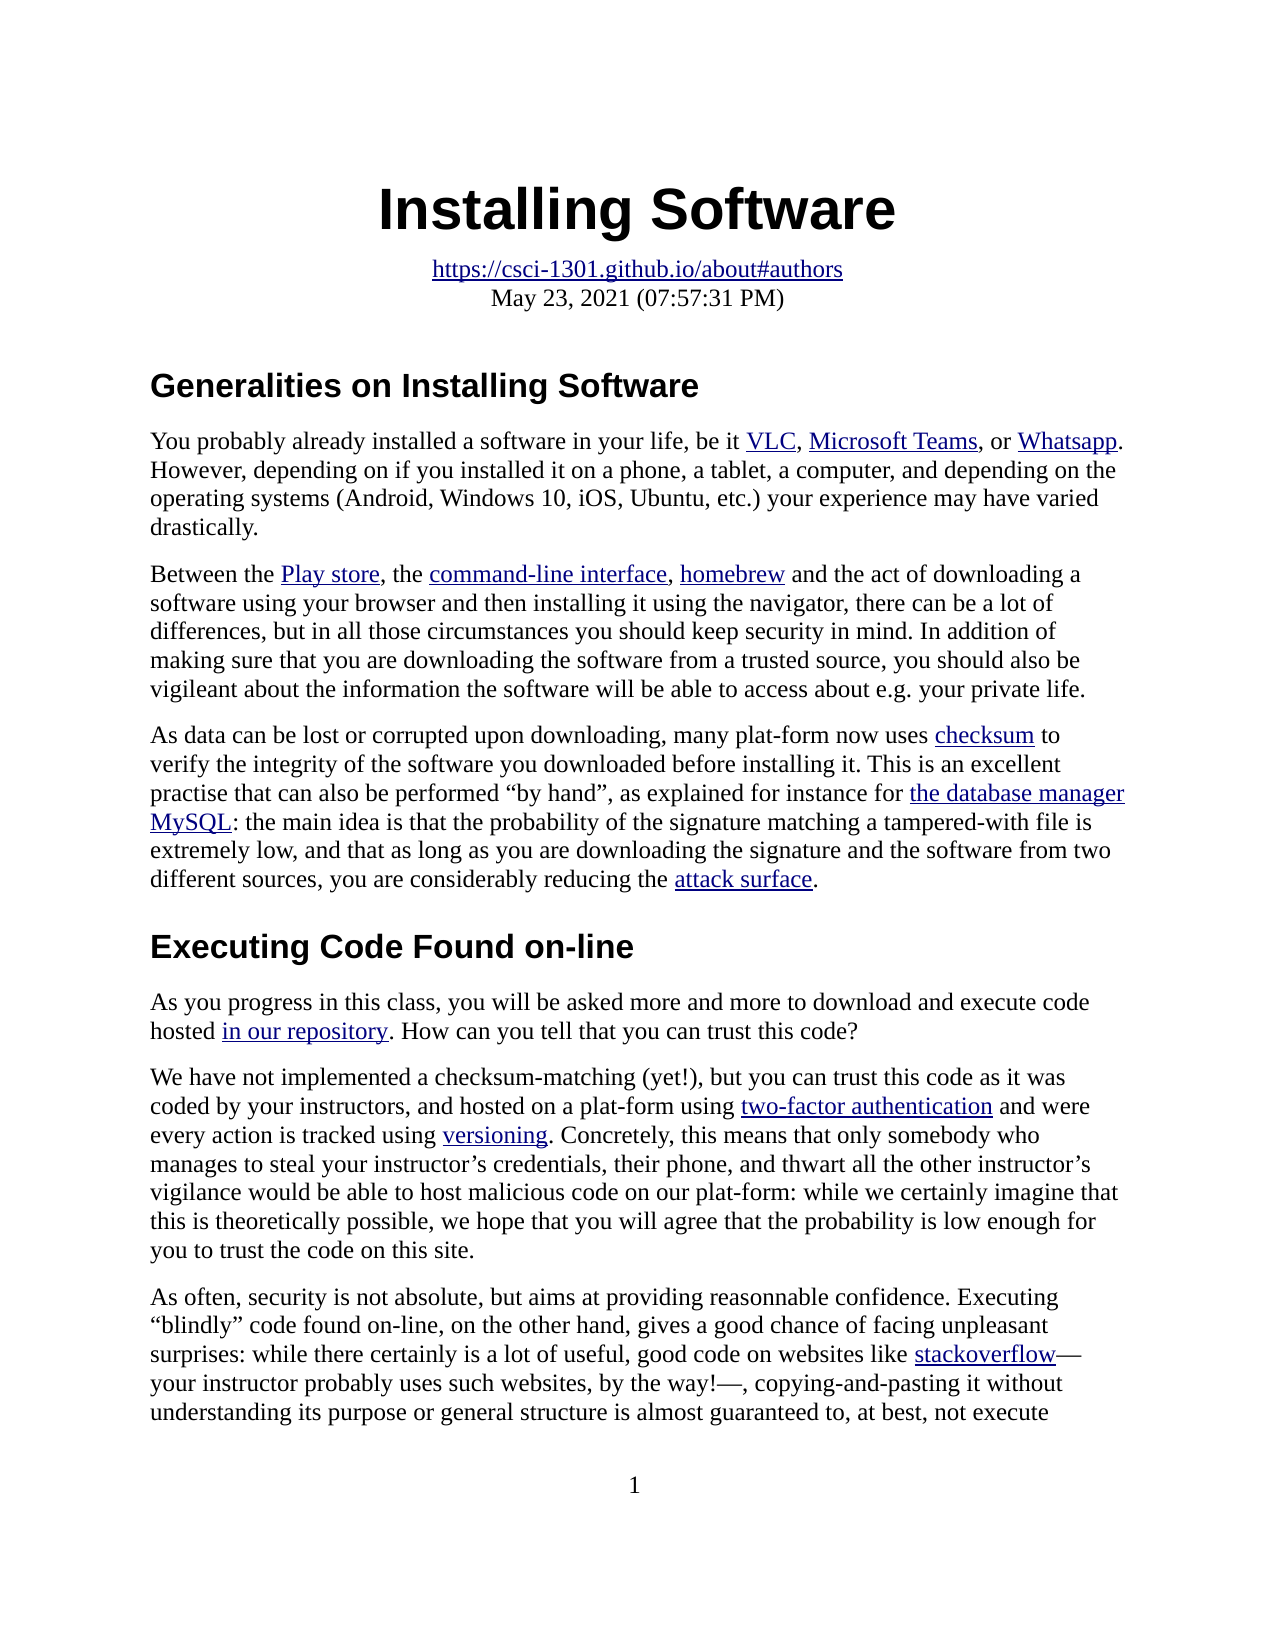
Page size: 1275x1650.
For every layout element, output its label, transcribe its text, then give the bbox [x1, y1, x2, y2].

text Between the Play store, the command-line interface, homebrew and the act of downloading a software using your browser and then installing it using the navigator, there can be a lot of differences, but in all those circumstances you should keep security in mind. In addition of making sure that you are downloading the software from a trusted source, you should also be vigileant about the information the software will be able to access about e.g. your private life. [150, 559, 1125, 703]
text You probably already installed a software in your life, be it VLC, Microsoft Teams, or Whatsapp. However, depending on if you installed it on a phone, a tablet, a computer, and depending on the operating systems (Android, Windows 10, iOS, Ubuntu, etc.) your experience may have varied drastically. [150, 426, 1125, 541]
subtitle Executing Code Found on-line [150, 927, 1125, 966]
text As you progress in this class, you will be asked more and more to download and execute code hosted in our repository. How can you tell that you can trust this code? [150, 987, 1125, 1044]
text As often, security is not absolute, but aims at providing reasonnable confidence. Executing “blindly” code found on-line, on the other hand, gives a good chance of facing unpleasant surprises: while there certainly is a lot of useful, good code on websites like stackoverflow—your instructor probably uses such websites, by the way!—, copying-and-pasting it without understanding its purpose or general structure is almost guaranteed to, at best, not execute [150, 1282, 1125, 1425]
subtitle Generalities on Installing Software [150, 366, 1125, 404]
text As data can be lost or corrupted upon downloading, many plat-form now uses checksum to verify the integrity of the software you downloaded before installing it. This is an excellent practise that can also be performed “by hand”, as explained for instance for the database manager MySQL: the main idea is that the probability of the signature matching a tampered-with file is extremely low, and that as long as you are downloading the signature and the software from two different sources, you are considerably reducing the attack surface. [150, 721, 1125, 893]
title Installing Software [150, 175, 1125, 242]
text We have not implemented a checksum-matching (yet!), but you can trust this code as it was coded by your instructors, and hosted on a plat-form using two-factor authentication and were every action is tracked using versioning. Concretely, this means that only somebody who manages to steal your instructor’s credentials, their phone, and thwart all the other instructor’s vigilance would be able to host malicious code on our plat-form: while we certainly imagine that this is theoretically possible, we hope that you will agree that the probability is low enough for you to trust the code on this site. [150, 1062, 1125, 1264]
text May 23, 2021 (07:57:31 PM) [150, 283, 1125, 312]
text https://csci-1301.github.io/about#authors [150, 254, 1125, 283]
